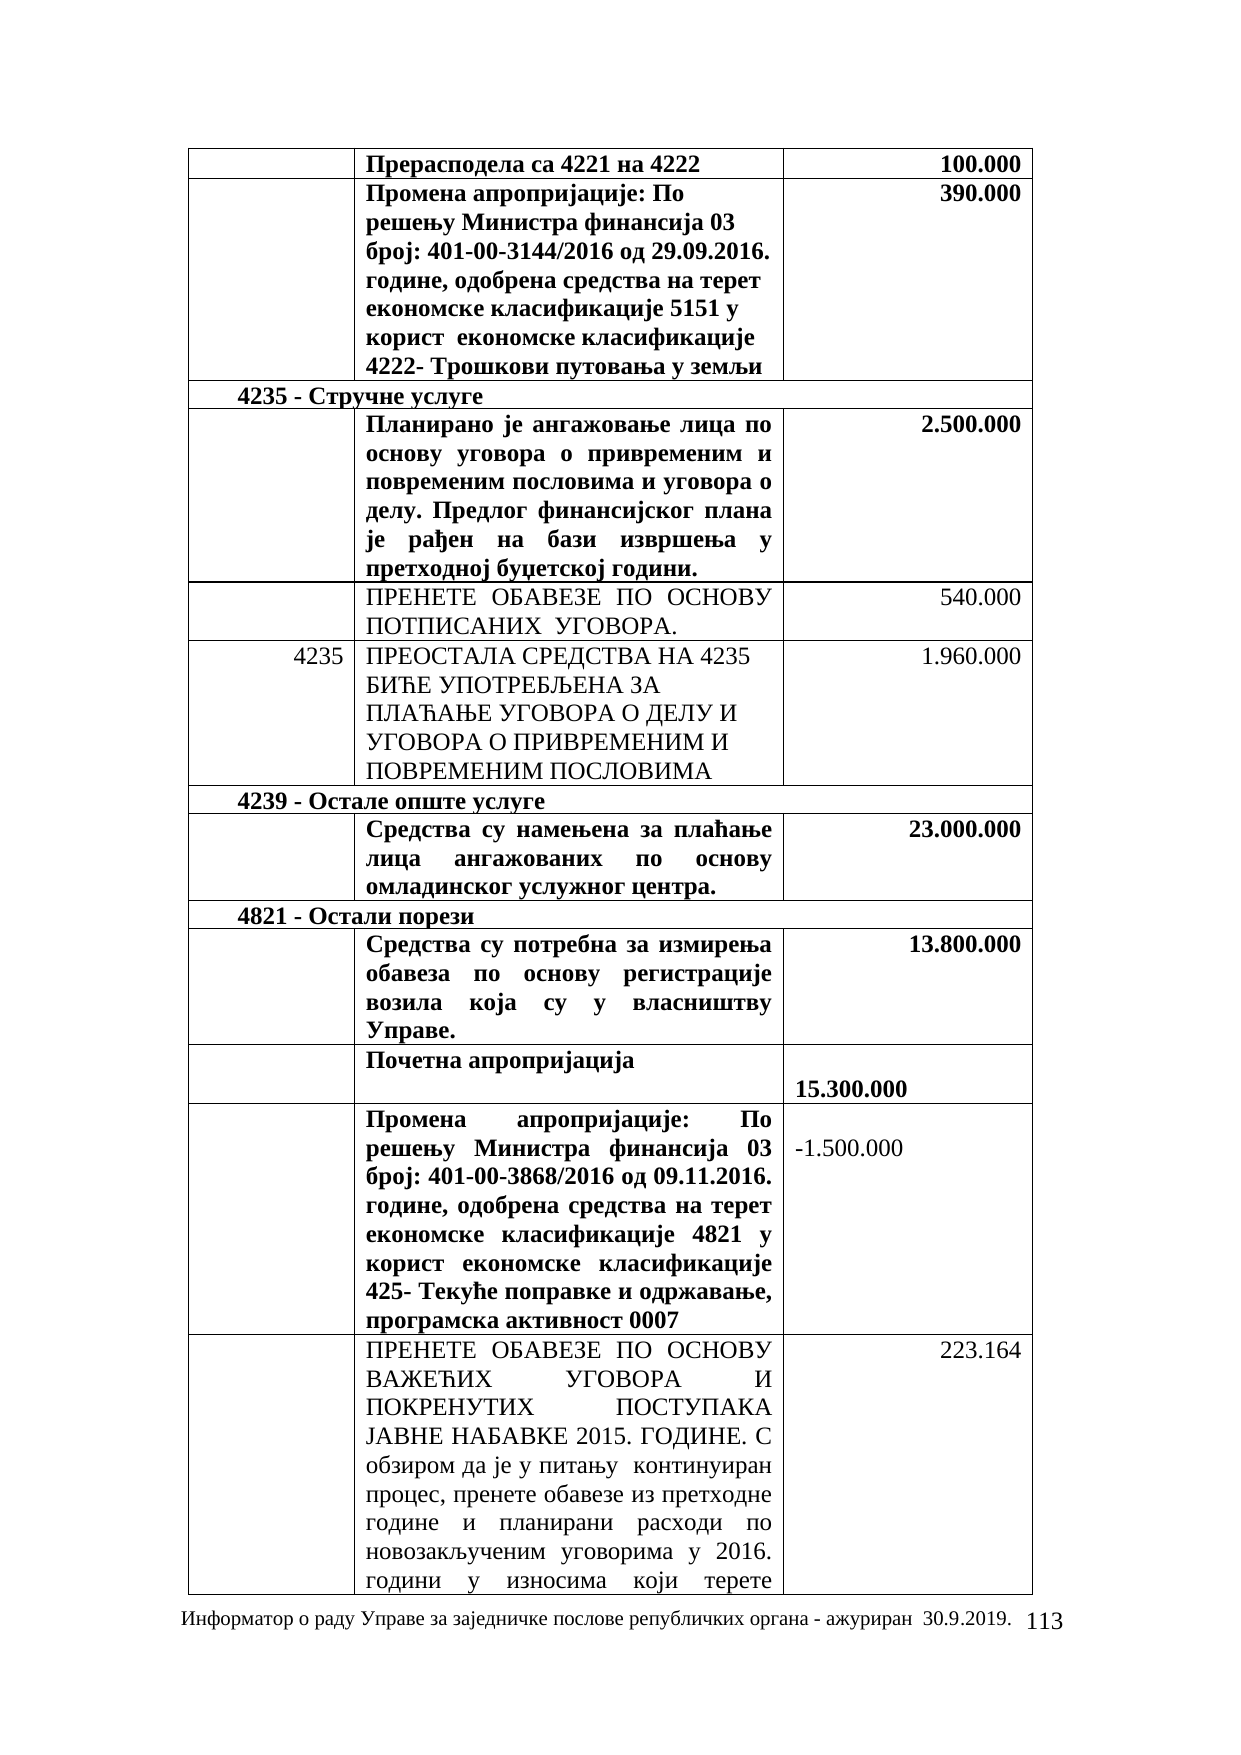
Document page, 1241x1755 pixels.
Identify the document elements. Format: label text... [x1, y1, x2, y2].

table_cell 4239 - Остале опште услуге [189, 786, 1032, 813]
table_cell [1033, 581, 1074, 640]
table_cell Средства су намењена за плаћање лица ангажованих по основу омладинског услужног центра. [355, 814, 783, 900]
table_cell [1033, 408, 1074, 581]
table_cell [189, 1335, 354, 1594]
table_cell [189, 583, 354, 640]
table_cell [1033, 640, 1074, 785]
table_cell ПРЕНЕТЕ ОБАВЕЗЕ ПО ОСНОВУ ВАЖЕЋИХ УГОВОРА И ПОКРЕНУТИХ ПОСТУПАКА ЈАВНЕ НАБАВКЕ 2015. ГОДИНЕ. С обзиром да је у питању континуиран процес, пренете обавезе из претходне године и планирани расходи по новозакљученим уговорима у 2016. години у износима који терете [355, 1335, 783, 1594]
table_cell ПРЕОСТАЛА СРЕДСТВА НА 4235 БИЋЕ УПОТРЕБЉЕНА ЗА ПЛАЋАЊЕ УГОВОРА О ДЕЛУ И УГОВОРА О ПРИВРЕМЕНИМ И ПОВРЕМЕНИМ ПОСЛОВИМА [355, 641, 783, 785]
table_cell -1.500.000 [784, 1104, 1032, 1334]
table_cell 23.000.000 [784, 814, 1032, 900]
table_cell [1033, 1103, 1074, 1334]
table_cell [189, 929, 354, 1044]
table_cell [1033, 1334, 1074, 1594]
table_cell [189, 1045, 354, 1103]
table_cell 100.000 [784, 149, 1032, 177]
table_cell [1033, 928, 1074, 1044]
table_cell 4235 [189, 641, 354, 785]
table_cell 1.960.000 [784, 641, 1032, 785]
table_cell [1033, 813, 1074, 900]
table_cell [1033, 380, 1074, 408]
table_cell 540.000 [784, 583, 1032, 640]
table_cell Средства су потребна за измирења обавеза по основу регистрације возила која су у власништву Управе. [355, 929, 783, 1044]
table_cell 15.300.000 [784, 1045, 1032, 1103]
table_cell Планирано је ангажовање лица по основу уговора о привременим и повременим пословима и уговора о делу. Предлог финансијског плана је рађен на бази извршења у претходној буџетској години. [355, 409, 783, 581]
table_cell 13.800.000 [784, 929, 1032, 1044]
table_cell Промена апропријације: По решењу Министра финансија 03 број: 401-00-3144/2016 од 29.09.2016. године, одобрена средства на терет економске класификације 5151 у корист економске класификације 4222- Трошкови путовања у земљи [355, 179, 783, 380]
table_cell 390.000 [784, 179, 1032, 380]
table_cell [1033, 900, 1074, 928]
table_cell [1033, 148, 1074, 177]
table_cell [189, 149, 354, 177]
table_cell Промена апропријације: По решењу Министра финансија 03 број: 401-00-3868/2016 од 09.11.2016. године, одобрена средства на терет економскe класификацијe 4821 у корист економске класификације 425- Текуће поправке и одржавање, програмска активност 0007 [355, 1104, 783, 1334]
table_cell [189, 814, 354, 900]
table_cell [1033, 785, 1074, 813]
table_cell [189, 409, 354, 581]
table_cell [189, 1104, 354, 1334]
table_cell [1033, 178, 1074, 380]
table_cell [1033, 1044, 1074, 1103]
table_cell 4235 - Стручне услуге [189, 381, 1032, 408]
table_cell Прерасподела са 4221 на 4222 [355, 149, 783, 177]
table_cell 4821 - Остали порези [189, 901, 1032, 928]
table_cell 223.164 [784, 1335, 1032, 1594]
table_cell [189, 179, 354, 380]
table_cell Почетна апропријација [355, 1045, 783, 1103]
table_cell ПРЕНЕТЕ ОБАВЕЗЕ ПО ОСНОВУ ПОТПИСАНИХ УГОВОРА. [355, 583, 783, 640]
table_cell 2.500.000 [784, 409, 1032, 581]
